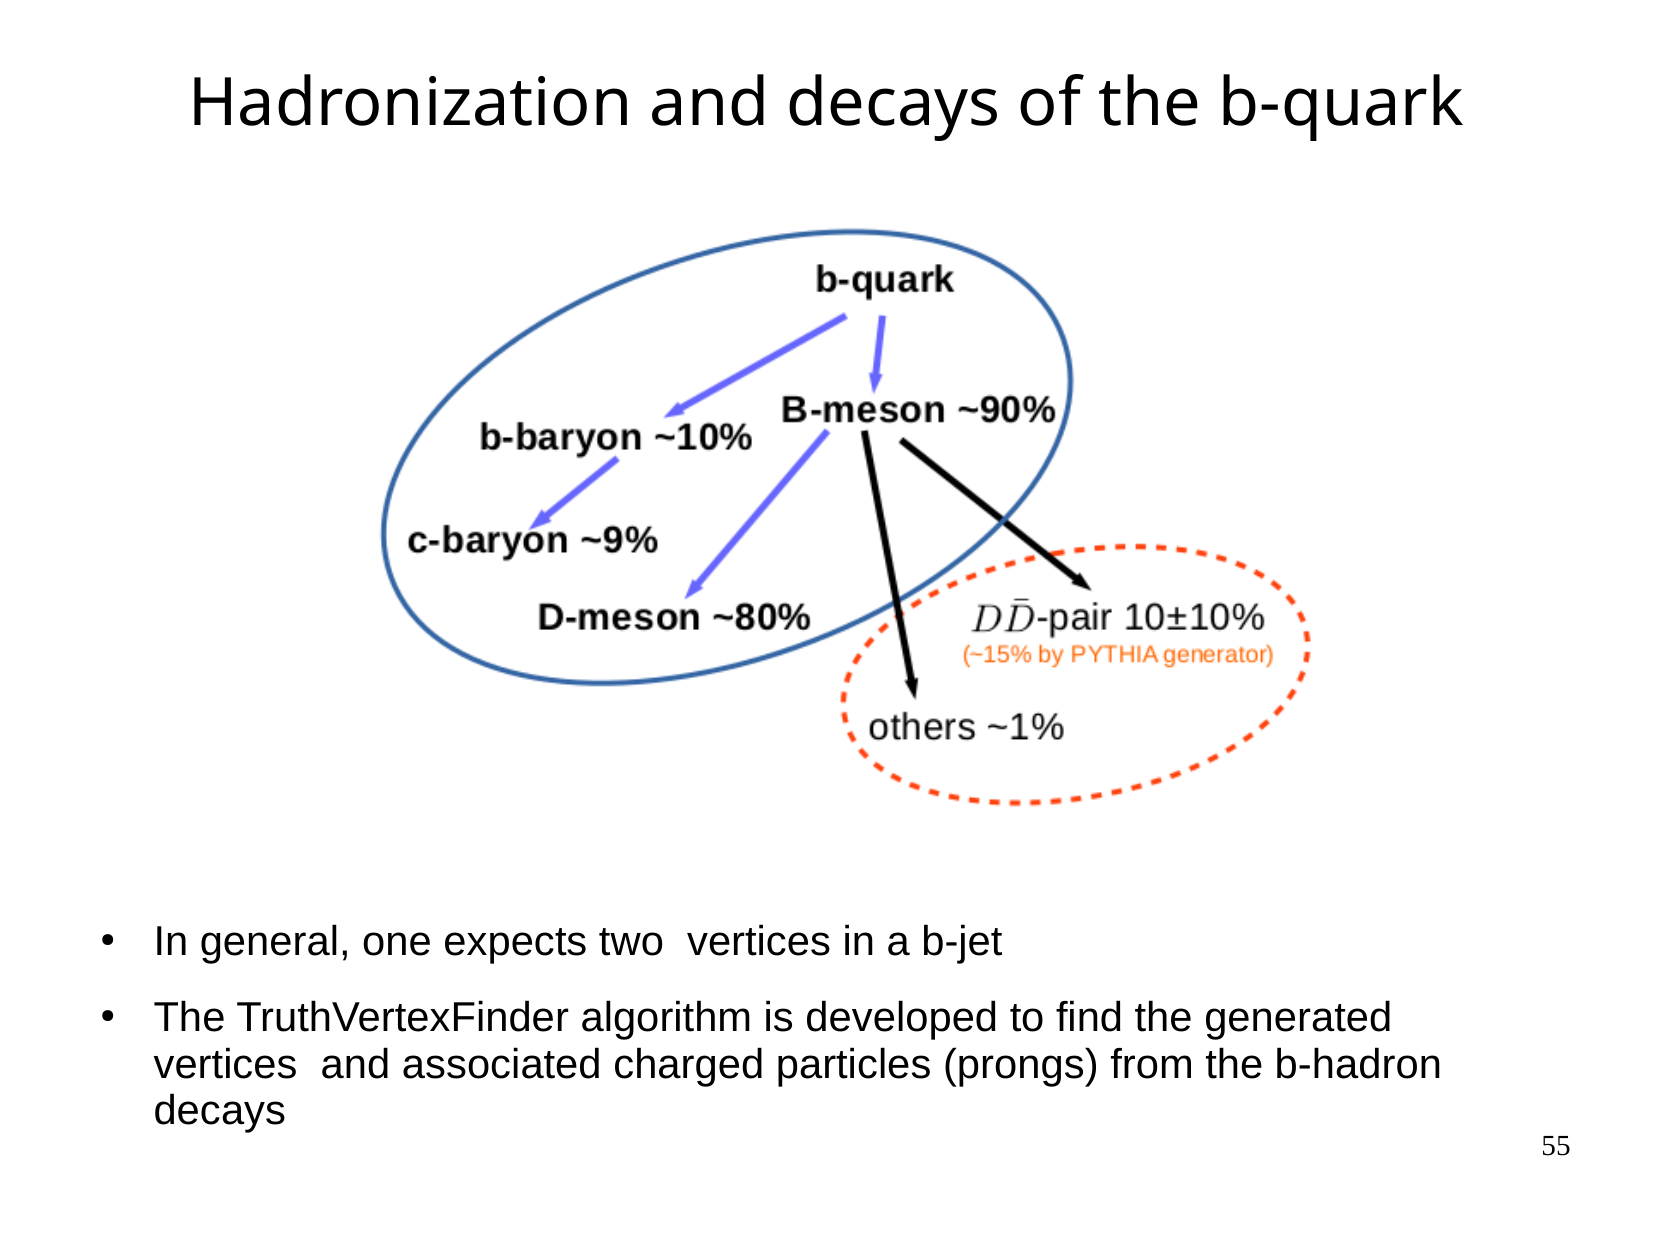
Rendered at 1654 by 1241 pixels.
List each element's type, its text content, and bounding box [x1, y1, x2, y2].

list In general, one expects two vertices in a b-jet The TruthVertexFinder algorithm is developed to find the generated vertices and associated charged particles (prongs) from the b-hadron decays [82, 918, 1519, 1171]
title Hadronization and decays of the b-quark [82, 49, 1571, 151]
picture [318, 183, 1340, 844]
